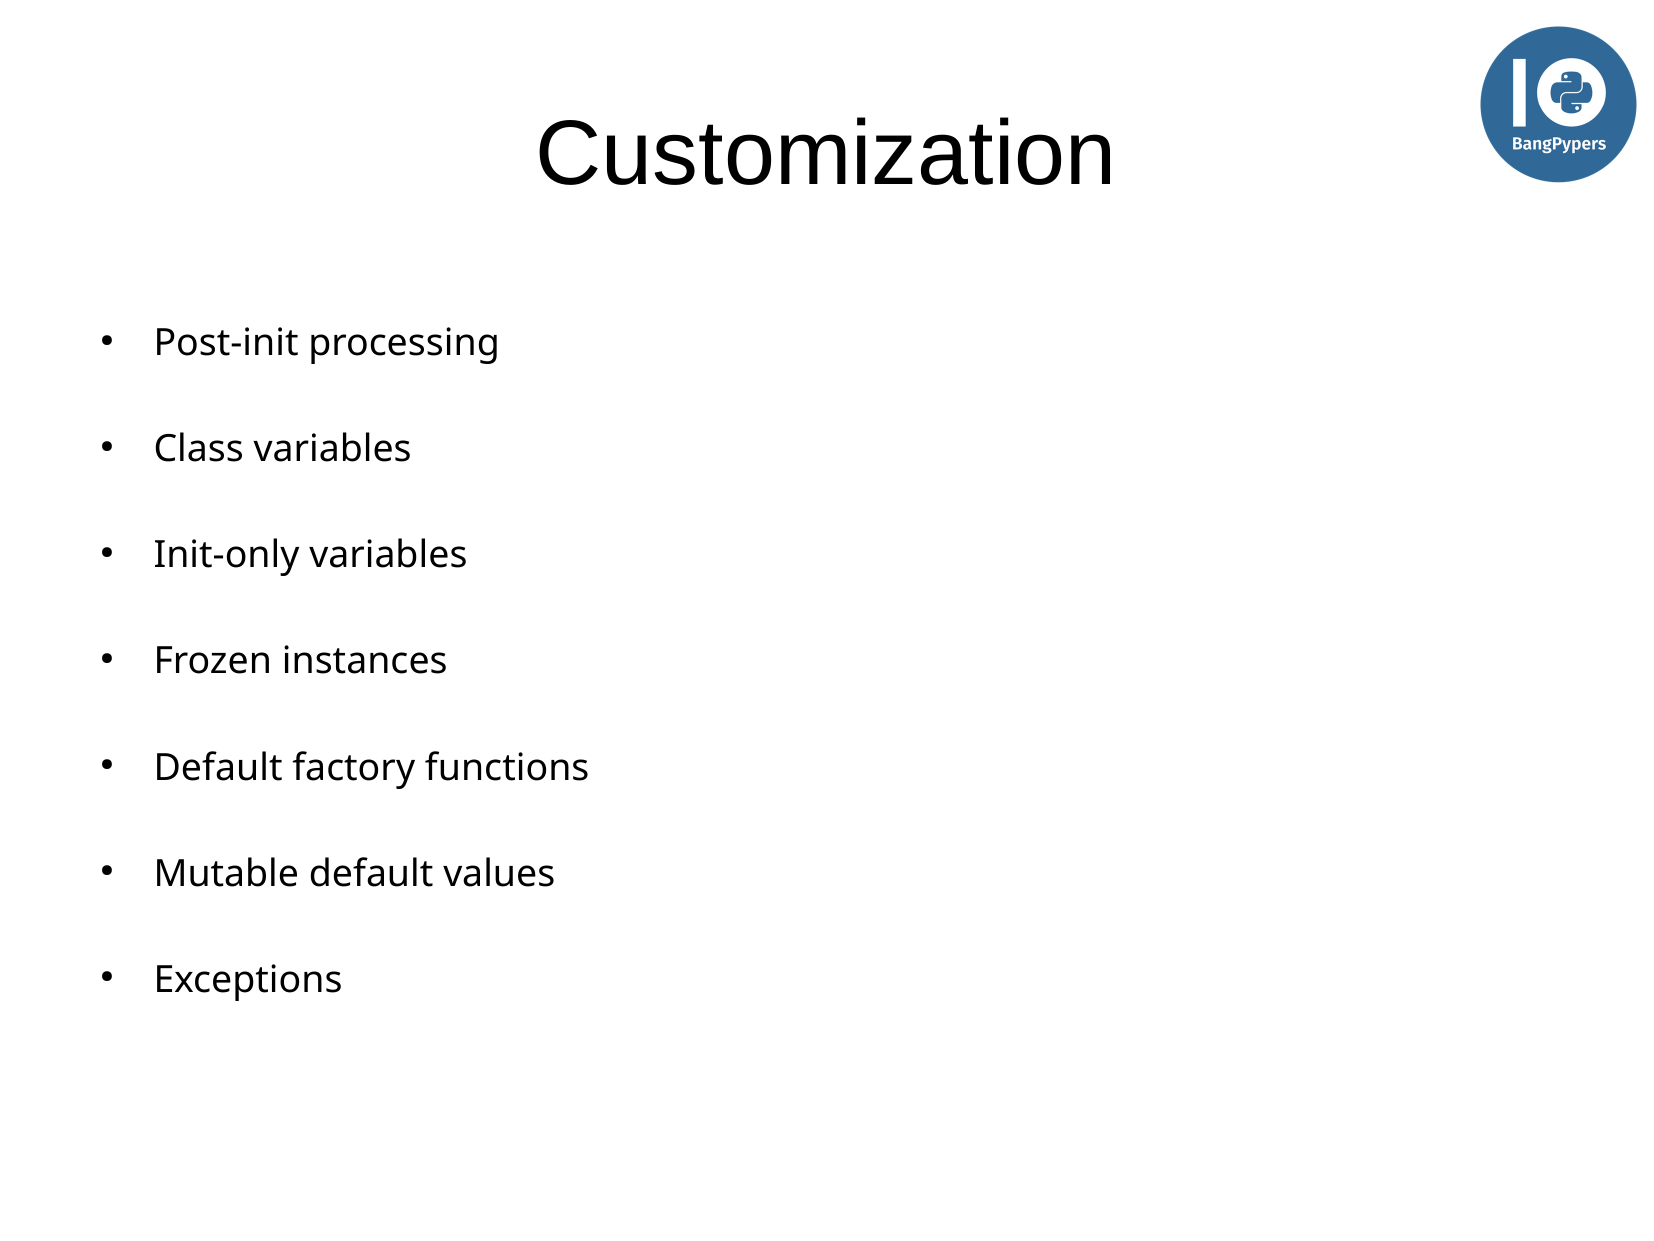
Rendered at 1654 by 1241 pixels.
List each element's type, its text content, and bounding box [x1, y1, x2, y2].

title Customization [82, 49, 1571, 257]
picture [1464, 19, 1644, 192]
list Post-init processing Class variables Init-only variables Frozen instances Default factory functions Mutable default values Exceptions [82, 290, 1571, 1010]
